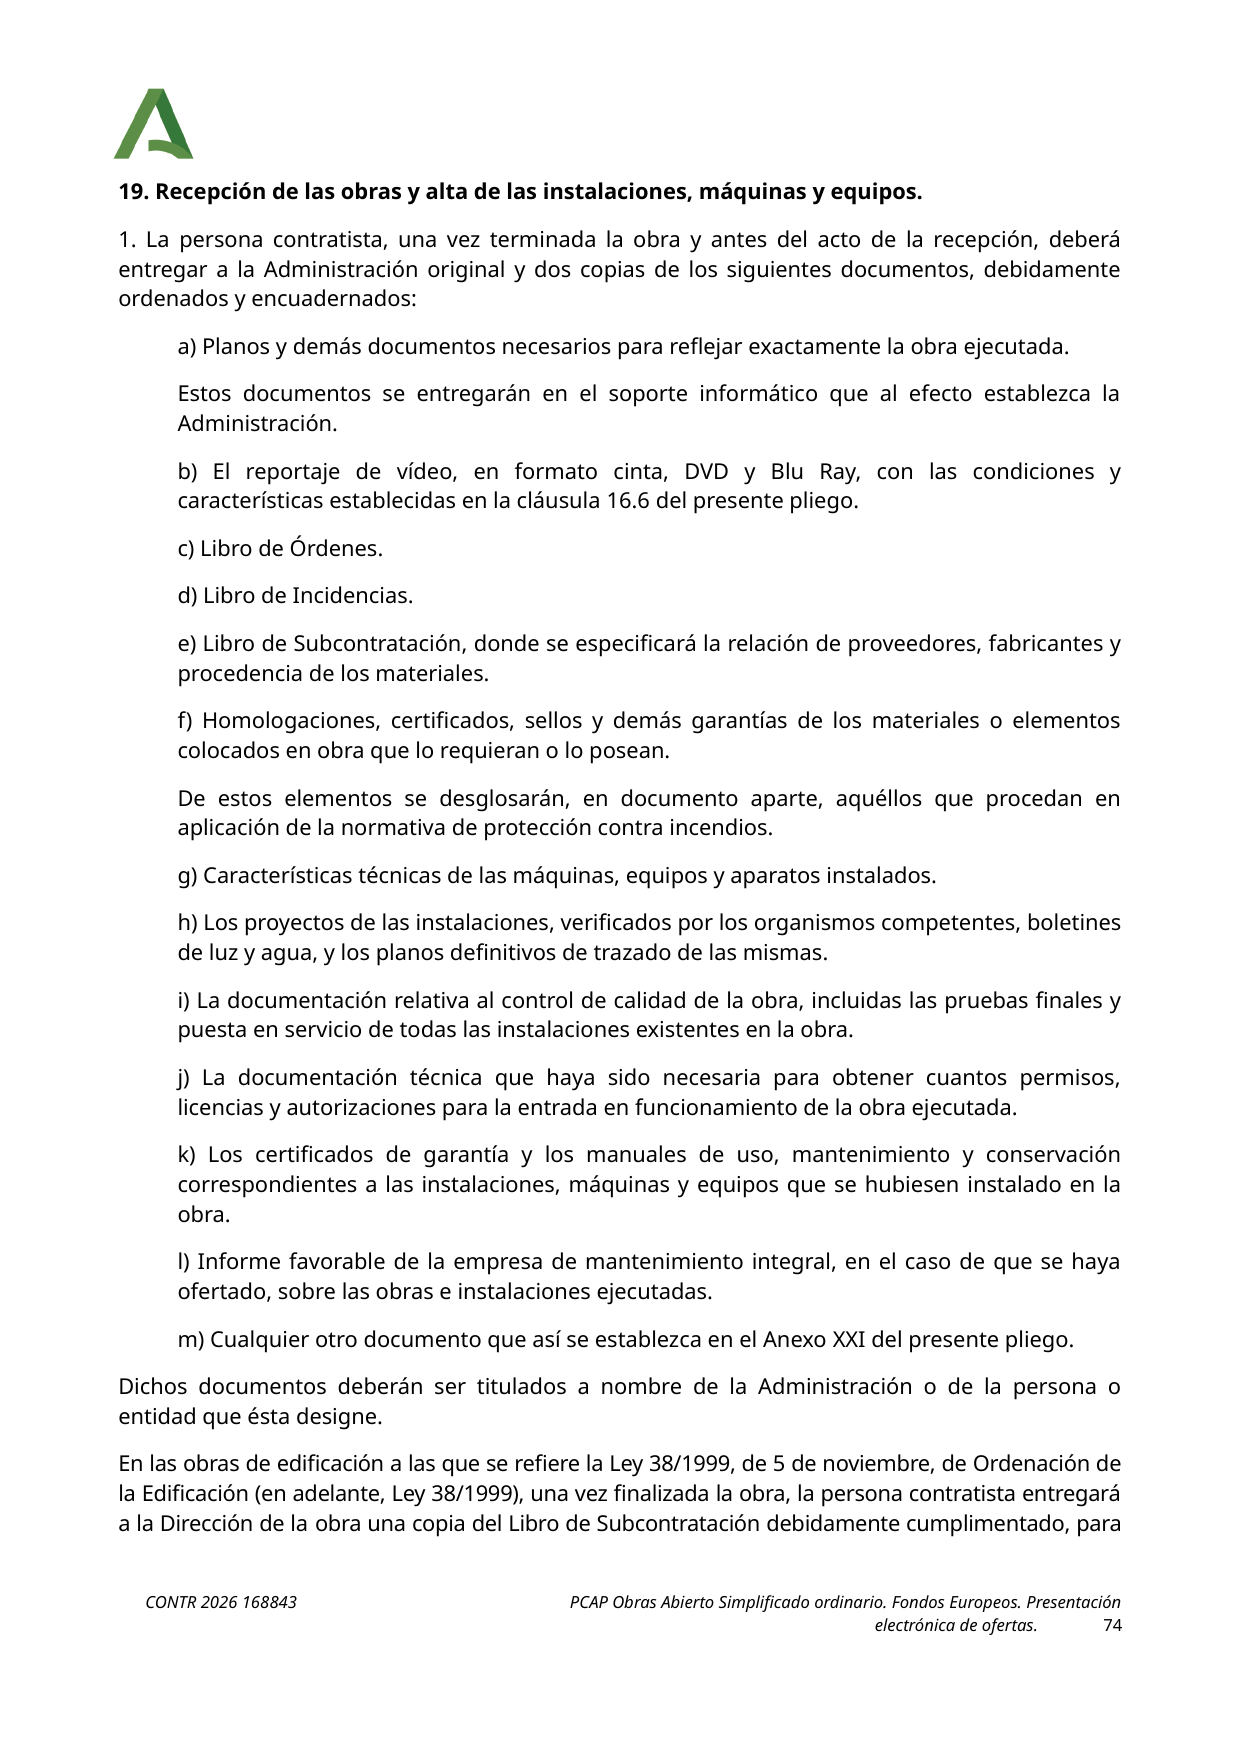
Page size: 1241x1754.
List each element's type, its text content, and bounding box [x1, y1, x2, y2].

text j) La documentación técnica que haya sido necesaria para obtener cuantos permisos, licencias y autorizaciones para la entrada en funcionamiento de la obra ejecutada. [177, 1062, 1122, 1122]
text e) Libro de Subcontratación, donde se especificará la relación de proveedores, fabricantes y procedencia de los materiales. [177, 628, 1122, 688]
text l) Informe favorable de la empresa de mantenimiento integral, en el caso de que se haya ofertado, sobre las obras e instalaciones ejecutadas. [177, 1246, 1122, 1306]
text d) Libro de Incidencias. [177, 581, 1122, 610]
text k) Los certificados de garantía y los manuales de uso, mantenimiento y conservación correspondientes a las instalaciones, máquinas y equipos que se hubiesen instalado en la obra. [177, 1139, 1122, 1229]
text 1. La persona contratista, una vez terminada la obra y antes del acto de la recepción, deberá entregar a la Administración original y dos copias de los siguientes documentos, debidamente ordenados y encuadernados: [118, 224, 1122, 313]
subtitle 19. Recepción de las obras y alta de las instalaciones, máquinas y equipos. [118, 176, 1122, 206]
picture [109, 84, 198, 163]
text De estos elementos se desglosarán, en documento aparte, aquéllos que procedan en aplicación de la normativa de protección contra incendios. [177, 783, 1122, 842]
text a) Planos y demás documentos necesarios para reflejar exactamente la obra ejecutada. [177, 331, 1122, 361]
text h) Los proyectos de las instalaciones, verificados por los organismos competentes, boletines de luz y agua, y los planos definitivos de trazado de las mismas. [177, 907, 1122, 967]
text En las obras de edificación a las que se refiere la Ley 38/1999, de 5 de noviembre, de Ordenación de la Edificación (en adelante, Ley 38/1999), una vez finalizada la obra, la persona contratista entregará a la Dirección de la obra una copia del Libro de Subcontratación debidamente cumplimentado, para [118, 1448, 1122, 1538]
text c) Libro de Órdenes. [177, 533, 1122, 563]
text f) Homologaciones, certificados, sellos y demás garantías de los materiales o elementos colocados en obra que lo requieran o lo posean. [177, 705, 1122, 765]
text g) Características técnicas de las máquinas, equipos y aparatos instalados. [177, 860, 1122, 890]
text Dichos documentos deberán ser titulados a nombre de la Administración o de la persona o entidad que ésta designe. [118, 1371, 1122, 1431]
text b) El reportaje de vídeo, en formato cinta, DVD y Blu Ray, con las condiciones y características establecidas en la cláusula 16.6 del presente pliego. [177, 456, 1122, 515]
text i) La documentación relativa al control de calidad de la obra, incluidas las pruebas finales y puesta en servicio de todas las instalaciones existentes en la obra. [177, 985, 1122, 1044]
text Estos documentos se entregarán en el soporte informático que al efecto establezca la Administración. [177, 378, 1122, 438]
text m) Cualquier otro documento que así se establezca en el Anexo XXI del presente pliego. [177, 1324, 1122, 1353]
